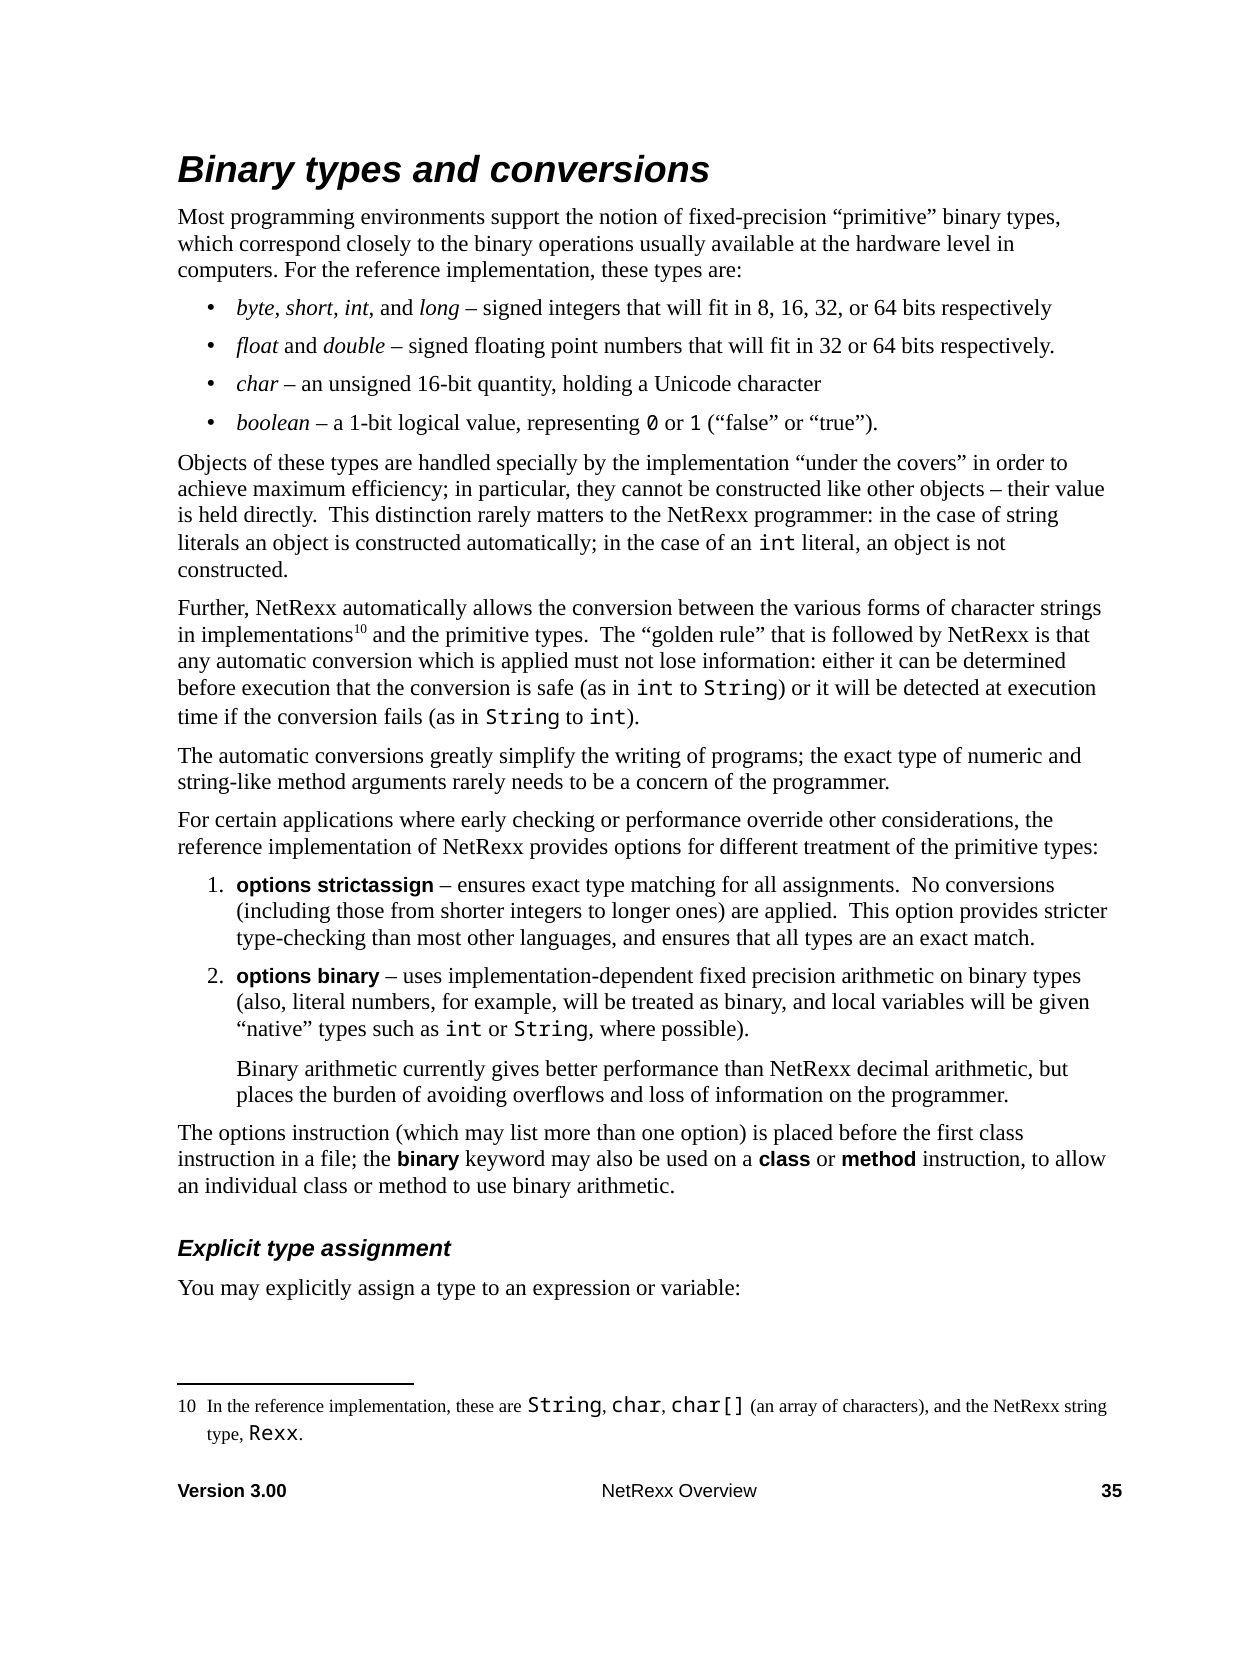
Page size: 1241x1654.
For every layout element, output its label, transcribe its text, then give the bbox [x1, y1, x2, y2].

text You may explicitly assign a type to an expression or variable: [177, 1274, 1122, 1301]
list char – an unsigned 16-bit quantity, holding a Unicode character [207, 370, 1122, 397]
text The automatic conversions greatly simplify the writing of programs; the exact type of numeric and string-like method arguments rarely needs to be a concern of the programmer. [177, 742, 1122, 795]
list boolean – a 1-bit logical value, representing 0 or 1 (“false” or “true”). [207, 408, 1122, 437]
list options strictassign – ensures exact type matching for all assignments. No conversions (including those from shorter integers to longer ones) are applied. This option provides stricter type-checking than most other languages, and ensures that all types are an exact match. [207, 871, 1122, 950]
subtitle Binary types and conversions [177, 148, 1122, 191]
text The options instruction (which may list more than one option) is placed before the first class instruction in a file; the binary keyword may also be used on a class or method instruction, to allow an individual class or method to use binary arithmetic. [177, 1119, 1122, 1198]
list Binary arithmetic currently gives better performance than NetRexx decimal arithmetic, but places the burden of avoiding overflows and loss of information on the programmer. [207, 1055, 1122, 1107]
text Most programming environments support the notion of fixed-precision “primitive” binary types, which correspond closely to the binary operations usually available at the hardware level in computers. For the reference implementation, these types are: [177, 203, 1122, 282]
text Further, NetRexx automatically allows the conversion between the various forms of character strings in implementations and the primitive types. The “golden rule” that is followed by NetRexx is that any automatic conversion which is applied must not lose information: either it can be determined before execution that the conversion is safe (as in int to String) or it will be detected at execution time if the conversion fails (as in String to int). [177, 594, 1122, 730]
list options binary – uses implementation-dependent fixed precision arithmetic on binary types (also, literal numbers, for example, will be treated as binary, and local variables will be given “native” types such as int or String, where possible). [207, 962, 1122, 1043]
subtitle Explicit type assignment [177, 1235, 1122, 1262]
list byte, short, int, and long – signed integers that will fit in 8, 16, 32, or 64 bits respectively [207, 294, 1122, 320]
text In the reference implementation, these are String, char, char[] (an array of characters), and the NetRexx string type, Rexx. [177, 1390, 1122, 1447]
text For certain applications where early checking or performance override other considerations, the reference implementation of NetRexx provides options for different treatment of the primitive types: [177, 806, 1122, 859]
text Objects of these types are handled specially by the implementation “under the covers” in order to achieve maximum efficiency; in particular, they cannot be constructed like other objects – their value is held directly. This distinction rarely matters to the NetRexx programmer: in the case of string literals an object is constructed automatically; in the case of an int literal, an object is not constructed. [177, 449, 1122, 582]
list float and double – signed floating point numbers that will fit in 32 or 64 bits respectively. [207, 332, 1122, 358]
